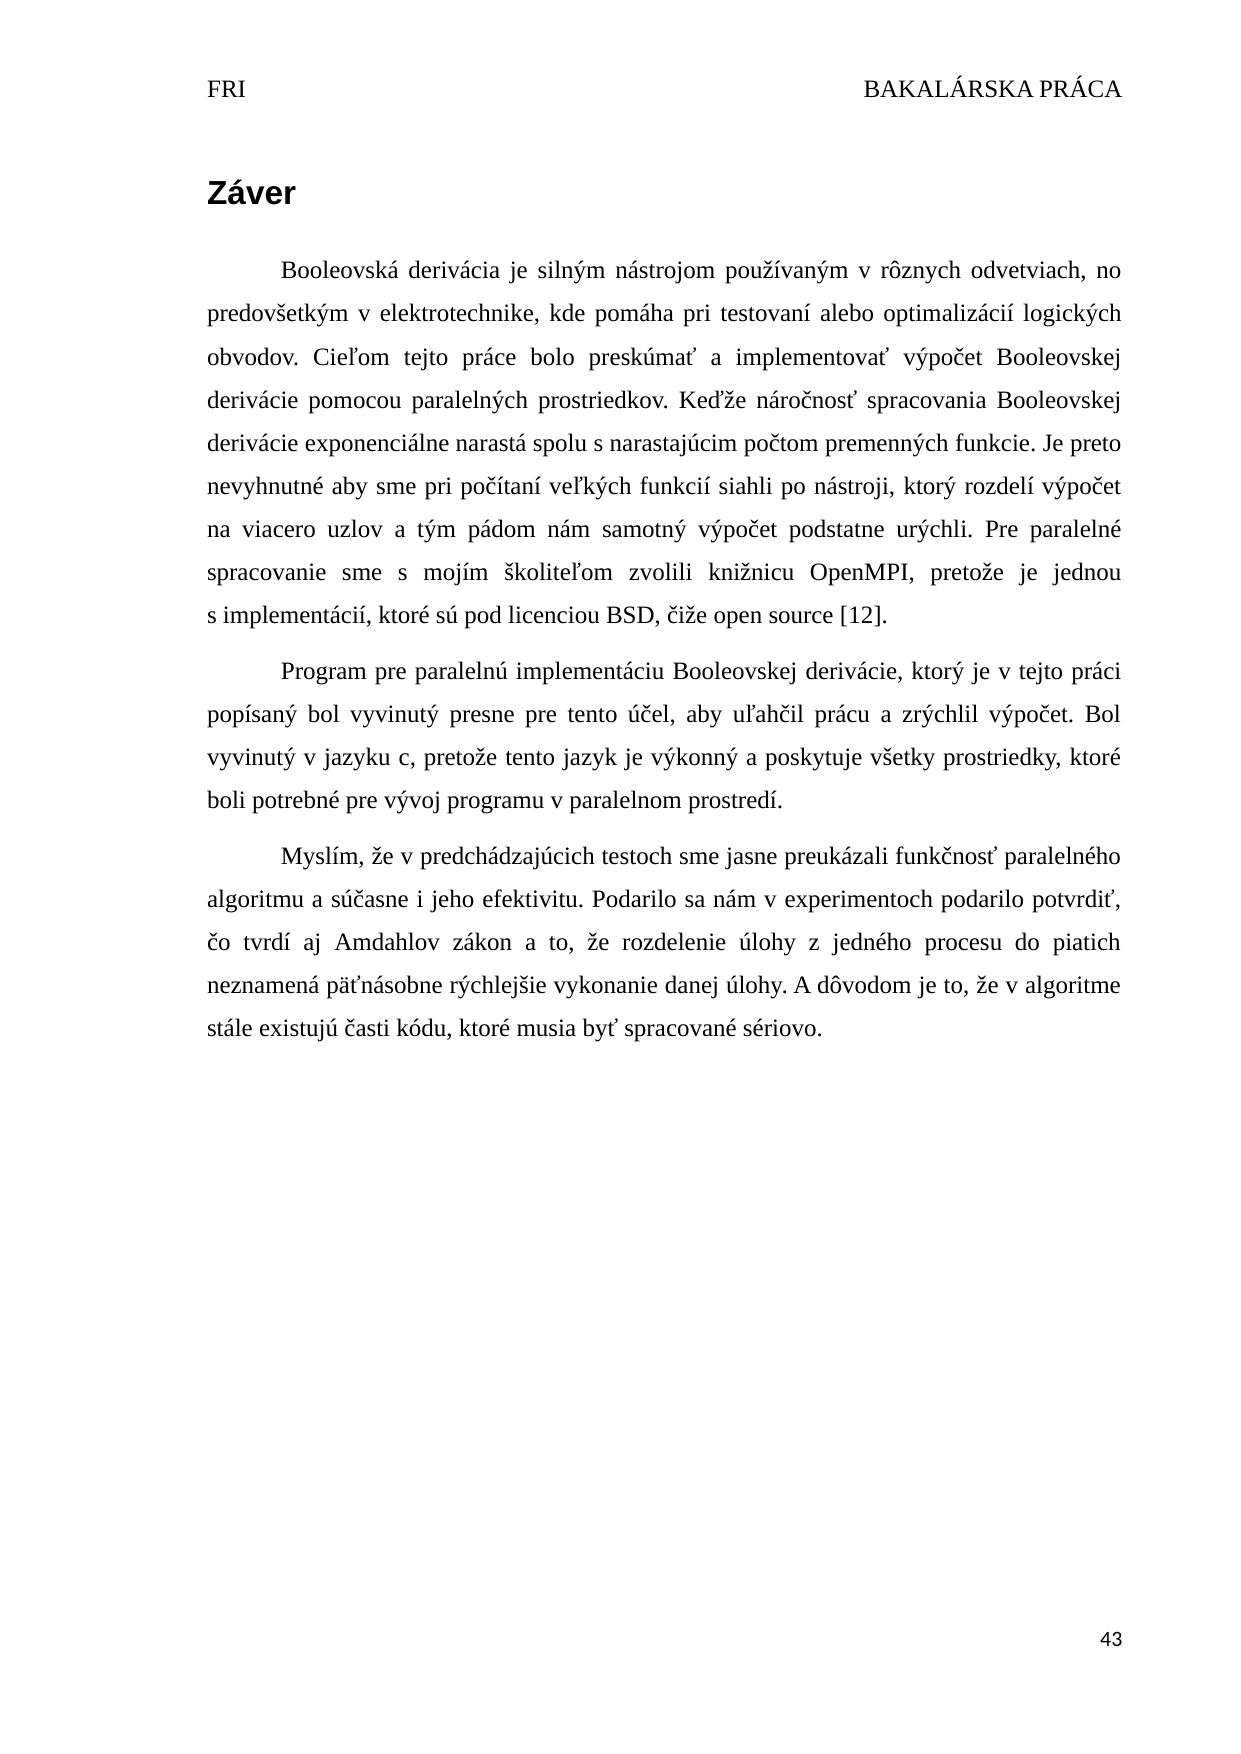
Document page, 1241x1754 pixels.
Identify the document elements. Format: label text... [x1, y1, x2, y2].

text Program pre paralelnú implementáciu Booleovskej derivácie, ktorý je v tejto práci popísaný bol vyvinutý presne pre tento účel, aby uľahčil prácu a zrýchlil výpočet. Bol vyvinutý v jazyku c, pretože tento jazyk je výkonný a poskytuje všetky prostriedky, ktoré boli potrebné pre vývoj programu v paralelnom prostredí. [207, 656, 1122, 814]
text Myslím, že v predchádzajúcich testoch sme jasne preukázali funkčnosť paralelného algoritmu a súčasne i jeho efektivitu. Podarilo sa nám v experimentoch podarilo potvrdiť, čo tvrdí aj Amdahlov zákon a to, že rozdelenie úlohy z jedného procesu do piatich neznamená päťnásobne rýchlejšie vykonanie danej úlohy. A dôvodom je to, že v algoritme stále existujú časti kódu, ktoré musia byť spracované sériovo. [207, 841, 1122, 1042]
text Booleovská derivácia je silným nástrojom používaným v rôznych odvetviach, no predovšetkým v elektrotechnike, kde pomáha pri testovaní alebo optimalizácií logických obvodov. Cieľom tejto práce bolo preskúmať a implementovať výpočet Booleovskej derivácie pomocou paralelných prostriedkov. Keďže náročnosť spracovania Booleovskej derivácie exponenciálne narastá spolu s narastajúcim počtom premenných funkcie. Je preto nevyhnutné aby sme pri počítaní veľkých funkcií siahli po nástroji, ktorý rozdelí výpočet na viacero uzlov a tým pádom nám samotný výpočet podstatne urýchli. Pre paralelné spracovanie sme s mojím školiteľom zvolili knižnicu OpenMPI, pretože je jednou s implementácií, ktoré sú pod licenciou BSD, čiže open source [12]. [207, 255, 1122, 629]
subtitle Záver [207, 173, 1122, 211]
